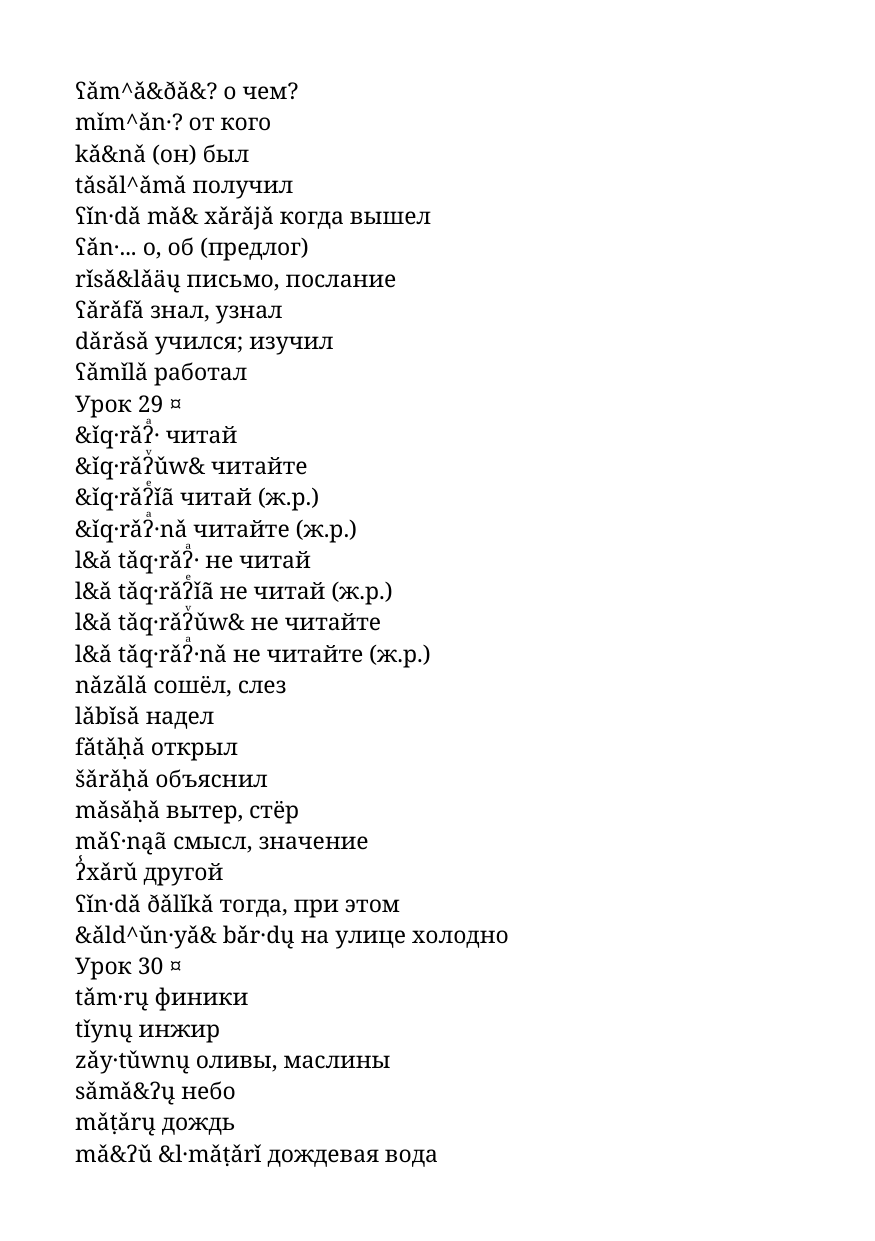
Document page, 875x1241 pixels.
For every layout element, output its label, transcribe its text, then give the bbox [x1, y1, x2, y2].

text mǎsǎḥǎ вытер, стёр‎ [75, 794, 799, 825]
text tǎsǎl^ǎmǎ получил‎ [75, 169, 799, 200]
text ʕǎn·... о, об (предлог)‎ [75, 231, 799, 262]
text sǎmǎ&ʔų небо‎ [75, 1075, 799, 1106]
text &ǐq·rǎʔͤǐã читай (ж.р.)‎ [75, 481, 799, 512]
text ʔ̾xǎrǔ другой‎ [75, 856, 799, 887]
text tǐynų инжир‎ [75, 1012, 799, 1044]
text kǎ&nǎ (он) был‎ [75, 137, 799, 169]
text lǎbǐsǎ надел‎ [75, 700, 799, 731]
text zǎy·tǔwnų оливы, маслины‎ [75, 1044, 799, 1075]
text rǐsǎ&lǎäų письмо, послание‎ [75, 262, 799, 294]
text ʕǎrǎfǎ знал, узнал‎ [75, 294, 799, 325]
text Урок 29‎ ¤ [75, 387, 799, 419]
text mǎṭǎrų дождь‎ [75, 1106, 799, 1137]
text &ǐq·rǎʔͣ·nǎ читайте (ж.р.)‎ [75, 512, 799, 544]
text dǎrǎsǎ учился; изучил‎ [75, 325, 799, 356]
text ʕǐn·dǎ mǎ& xǎrǎjǎ когда вы­шел‎ [75, 200, 799, 231]
text l&ǎ tǎq·rǎʔͮǔw& не читайте‎ [75, 606, 799, 637]
text ʕǎmǐlǎ работал‎ [75, 356, 799, 387]
text ʕǎm^ǎ&ðǎ&? о чем?‎ [75, 75, 799, 106]
text mǎʕ·nąã смысл, значение‎ [75, 825, 799, 856]
text l&ǎ tǎq·rǎʔͣ· не читай‎ [75, 544, 799, 575]
text nǎzǎlǎ сошёл, слез‎ [75, 669, 799, 700]
text mǎ&ʔǔ &l·mǎṭǎrǐ дождевая вода‎ [75, 1137, 799, 1169]
text &ǐq·rǎʔͮǔw& читайте‎ [75, 450, 799, 481]
text Урок 30‎ ¤ [75, 950, 799, 981]
text mǐm^ǎn·? от кого‎ [75, 106, 799, 137]
text tǎm·rų финики‎ [75, 981, 799, 1012]
text fǎtǎḥǎ открыл‎ [75, 731, 799, 762]
text l&ǎ tǎq·rǎʔͤǐã не читай (ж.р.)‎ [75, 575, 799, 606]
text ʕǐn·dǎ ðǎlǐkǎ тогда, при этом‎ [75, 887, 799, 919]
text l&ǎ tǎq·rǎʔͣ·nǎ не читайте (ж.р.)‎ [75, 637, 799, 669]
text &ǐq·rǎʔͣ· читай ‎ [75, 419, 799, 450]
text šǎrǎḥǎ объяснил‎ [75, 762, 799, 794]
text &ǎld^ǔn·yǎ& bǎr·dų на улице хо­лодно‎ [75, 919, 799, 950]
